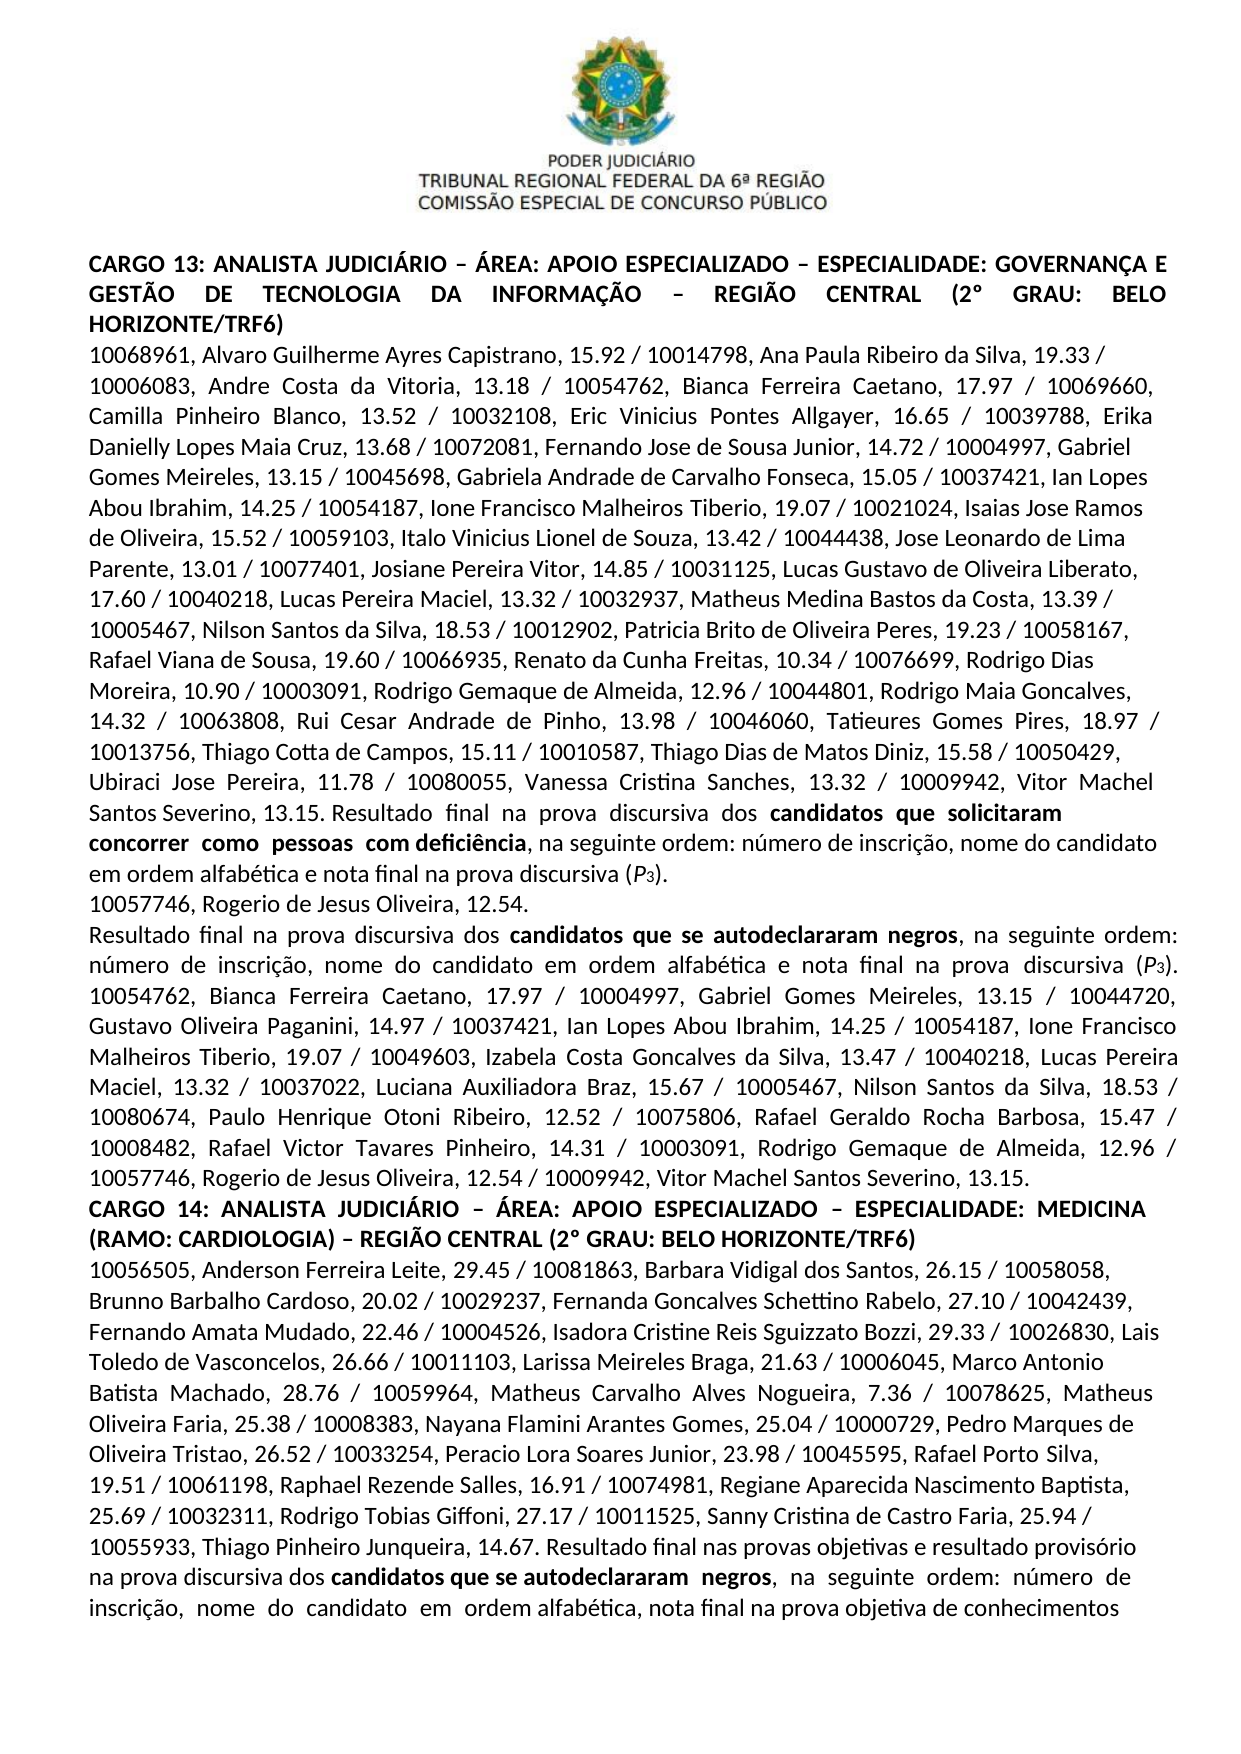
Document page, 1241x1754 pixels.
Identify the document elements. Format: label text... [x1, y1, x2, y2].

text CARGO 14: ANALISTA JUDICIÁRIO – ÁREA: APOIO ESPECIALIZADO – ESPECIALIDADE: MEDICINA (RAMO: CARDIOLOGIA) – REGIÃO CENTRAL (2º GRAU: BELO HORIZONTE/TRF6) [89, 1193, 1178, 1254]
picture [406, 0, 834, 225]
text 10056505, Anderson Ferreira Leite, 29.45 / 10081863, Barbara Vidigal dos Santos, 26.15 / 10058058, Brunno Barbalho Cardoso, 20.02 / 10029237, Fernanda Goncalves Schettino Rabelo, 27.10 / 10042439, Fernando Amata Mudado, 22.46 / 10004526, Isadora Cristine Reis Sguizzato Bozzi, 29.33 / 10026830, Lais Toledo de Vasconcelos, 26.66 / 10011103, Larissa Meireles Braga, 21.63 / 10006045, Marco Antonio Batista Machado, 28.76 / 10059964, Matheus Carvalho Alves Nogueira, 7.36 / 10078625, Matheus Oliveira Faria, 25.38 / 10008383, Nayana Flamini Arantes Gomes, 25.04 / 10000729, Pedro Marques de Oliveira Tristao, 26.52 / 10033254, Peracio Lora Soares Junior, 23.98 / 10045595, Rafael Porto Silva, 19.51 / 10061198, Raphael Rezende Salles, 16.91 / 10074981, Regiane Aparecida Nascimento Baptista, 25.69 / 10032311, Rodrigo Tobias Giffoni, 27.17 / 10011525, Sanny Cristina de Castro Faria, 25.94 / 10055933, Thiago Pinheiro Junqueira, 14.67. Resultado final nas provas objetivas e resultado provisório na prova discursiva dos candidatos que se autodeclararam negros, na seguinte ordem: número de inscrição, nome do candidato em ordem alfabética, nota final na prova objetiva de conhecimentos [89, 1254, 1160, 1623]
text Resultado final na prova discursiva dos candidatos que se autodeclararam negros, na seguinte ordem: número de inscrição, nome do candidato em ordem alfabética e nota final na prova discursiva (P3). 10054762, Bianca Ferreira Caetano, 17.97 / 10004997, Gabriel Gomes Meireles, 13.15 / 10044720, Gustavo Oliveira Paganini, 14.97 / 10037421, Ian Lopes Abou Ibrahim, 14.25 / 10054187, Ione Francisco Malheiros Tiberio, 19.07 / 10049603, Izabela Costa Goncalves da Silva, 13.47 / 10040218, Lucas Pereira Maciel, 13.32 / 10037022, Luciana Auxiliadora Braz, 15.67 / 10005467, Nilson Santos da Silva, 18.53 / 10080674, Paulo Henrique Otoni Ribeiro, 12.52 / 10075806, Rafael Geraldo Rocha Barbosa, 15.47 / 10008482, Rafael Victor Tavares Pinheiro, 14.31 / 10003091, Rodrigo Gemaque de Almeida, 12.96 / 10057746, Rogerio de Jesus Oliveira, 12.54 / 10009942, Vitor Machel Santos Severino, 13.15. [89, 919, 1178, 1193]
text 10057746, Rogerio de Jesus Oliveira, 12.54. [89, 889, 1179, 919]
text 10068961, Alvaro Guilherme Ayres Capistrano, 15.92 / 10014798, Ana Paula Ribeiro da Silva, 19.33 / 10006083, Andre Costa da Vitoria, 13.18 / 10054762, Bianca Ferreira Caetano, 17.97 / 10069660, Camilla Pinheiro Blanco, 13.52 / 10032108, Eric Vinicius Pontes Allgayer, 16.65 / 10039788, Erika Danielly Lopes Maia Cruz, 13.68 / 10072081, Fernando Jose de Sousa Junior, 14.72 / 10004997, Gabriel Gomes Meireles, 13.15 / 10045698, Gabriela Andrade de Carvalho Fonseca, 15.05 / 10037421, Ian Lopes Abou Ibrahim, 14.25 / 10054187, Ione Francisco Malheiros Tiberio, 19.07 / 10021024, Isaias Jose Ramos de Oliveira, 15.52 / 10059103, Italo Vinicius Lionel de Souza, 13.42 / 10044438, Jose Leonardo de Lima Parente, 13.01 / 10077401, Josiane Pereira Vitor, 14.85 / 10031125, Lucas Gustavo de Oliveira Liberato, 17.60 / 10040218, Lucas Pereira Maciel, 13.32 / 10032937, Matheus Medina Bastos da Costa, 13.39 / 10005467, Nilson Santos da Silva, 18.53 / 10012902, Patricia Brito de Oliveira Peres, 19.23 / 10058167, Rafael Viana de Sousa, 19.60 / 10066935, Renato da Cunha Freitas, 10.34 / 10076699, Rodrigo Dias Moreira, 10.90 / 10003091, Rodrigo Gemaque de Almeida, 12.96 / 10044801, Rodrigo Maia Goncalves, 14.32 / 10063808, Rui Cesar Andrade de Pinho, 13.98 / 10046060, Tatieures Gomes Pires, 18.97 / 10013756, Thiago Cotta de Campos, 15.11 / 10010587, Thiago Dias de Matos Diniz, 15.58 / 10050429, Ubiraci Jose Pereira, 11.78 / 10080055, Vanessa Cristina Sanches, 13.32 / 10009942, Vitor Machel Santos Severino, 13.15. Resultado final na prova discursiva dos candidatos que solicitaram concorrer como pessoas com deficiência, na seguinte ordem: número de inscrição, nome do candidato em ordem alfabética e nota final na prova discursiva (P3). [89, 339, 1166, 889]
text CARGO 13: ANALISTA JUDICIÁRIO – ÁREA: APOIO ESPECIALIZADO – ESPECIALIDADE: GOVERNANÇA E GESTÃO DE TECNOLOGIA DA INFORMAÇÃO – REGIÃO CENTRAL (2º GRAU: BELO HORIZONTE/TRF6) [89, 248, 1167, 339]
